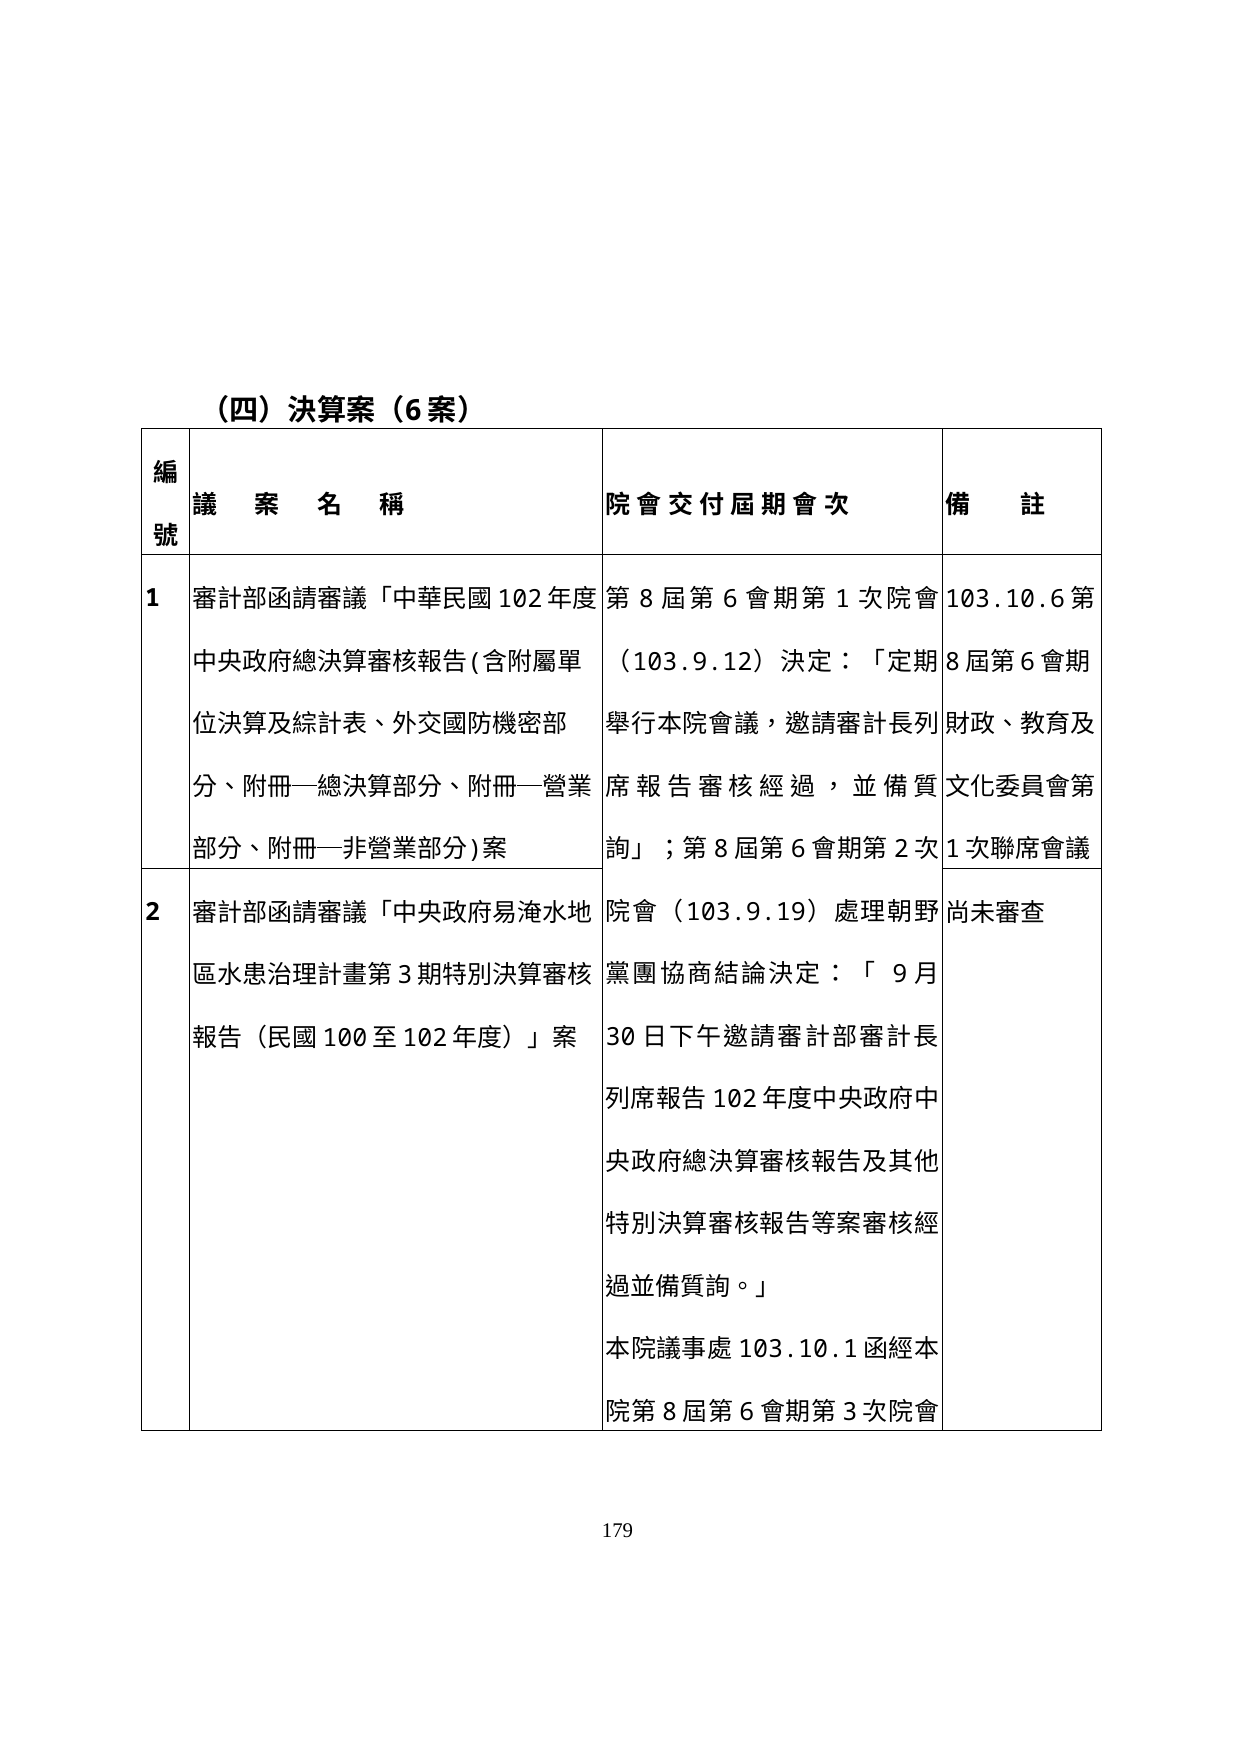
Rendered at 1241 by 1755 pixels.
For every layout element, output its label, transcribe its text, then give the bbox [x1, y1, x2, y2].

table_header 議 案 名 稱 [190, 429, 602, 554]
table_cell [142, 869, 189, 1430]
table_cell 103.10.6第8屆第6會期財政、教育及文化委員會第1次聯席會議 [943, 555, 1101, 868]
table_cell [142, 555, 189, 868]
table_header 備 註 [943, 429, 1101, 554]
table_cell 尚未審查 [943, 869, 1101, 1430]
table_cell 第8屆第6會期第1次院會（103.9.12）決定：「定期舉行本院會議，邀請審計長列席報告審核經過，並備質詢」；第8屆第6會期第2次院會（103.9.19）處理朝野黨團協商結論決定：「 9月30日下午邀請審計部審計長列席報告102年度中央政府中央政府總決算審核報告及其他特別決算審核報告等案審核經過並備質詢。」 本院議事處103.10.1函經本院第8屆第6會期第3次院會 [603, 555, 942, 1430]
table_header 編號 [142, 429, 189, 554]
table_header 院會交付屆期會次 [603, 429, 942, 554]
text （四）決算案（6案） [142, 366, 1093, 428]
table_cell 審計部函請審議「中央政府易淹水地區水患治理計畫第3期特別決算審核報告（民國100至102年度）」案 [190, 869, 602, 1430]
table_cell 審計部函請審議「中華民國102年度中央政府總決算審核報告(含附屬單位決算及綜計表、外交國防機密部分、附冊─總決算部分、附冊─營業部分、附冊─非營業部分)案 [190, 555, 602, 868]
